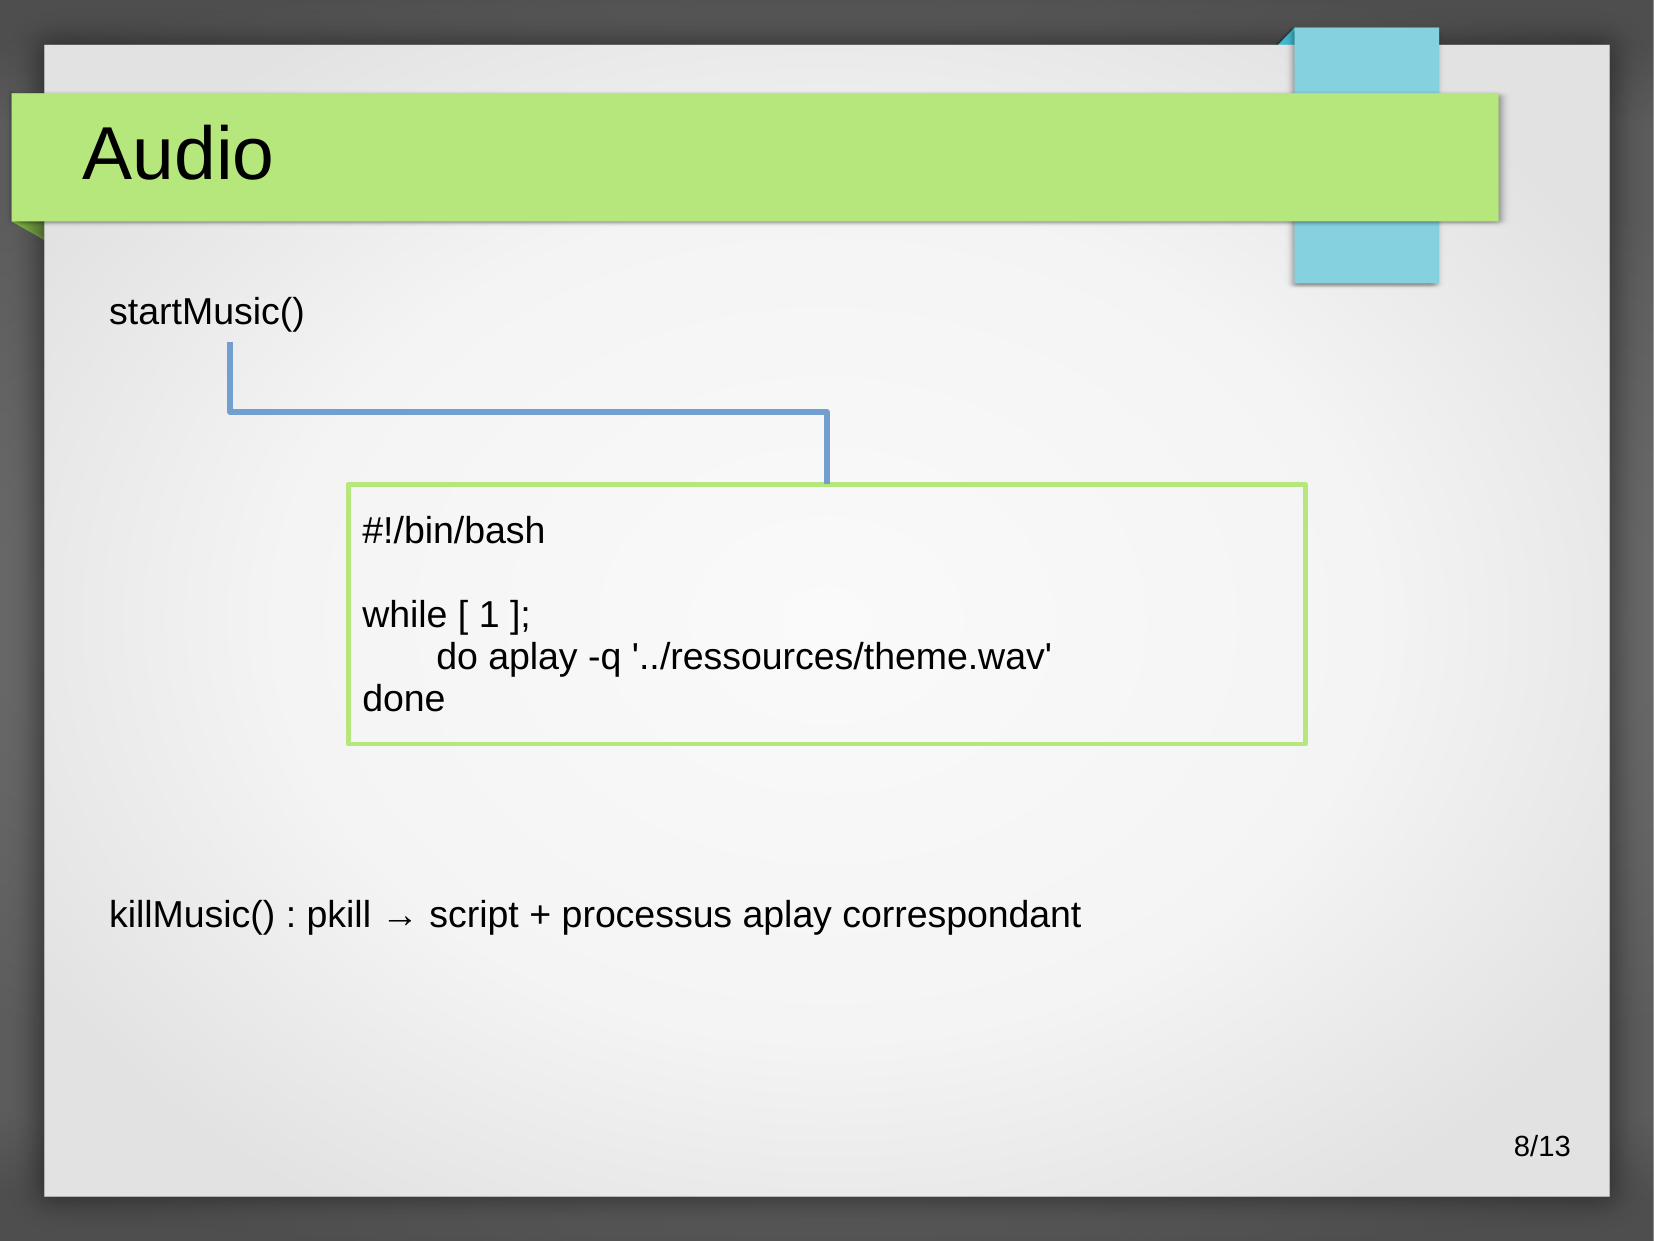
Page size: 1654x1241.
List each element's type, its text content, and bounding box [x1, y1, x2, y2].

text_box startMusic() [94, 283, 367, 342]
picture [0, 0, 1654, 1241]
text_box #!/bin/bash while [ 1 ]; do aplay -q '../ressources/theme.wav' done [348, 484, 1306, 745]
title Audio [82, 94, 1264, 213]
text_box killMusic() : pkill → script + processus aplay correspondant [94, 885, 1228, 945]
